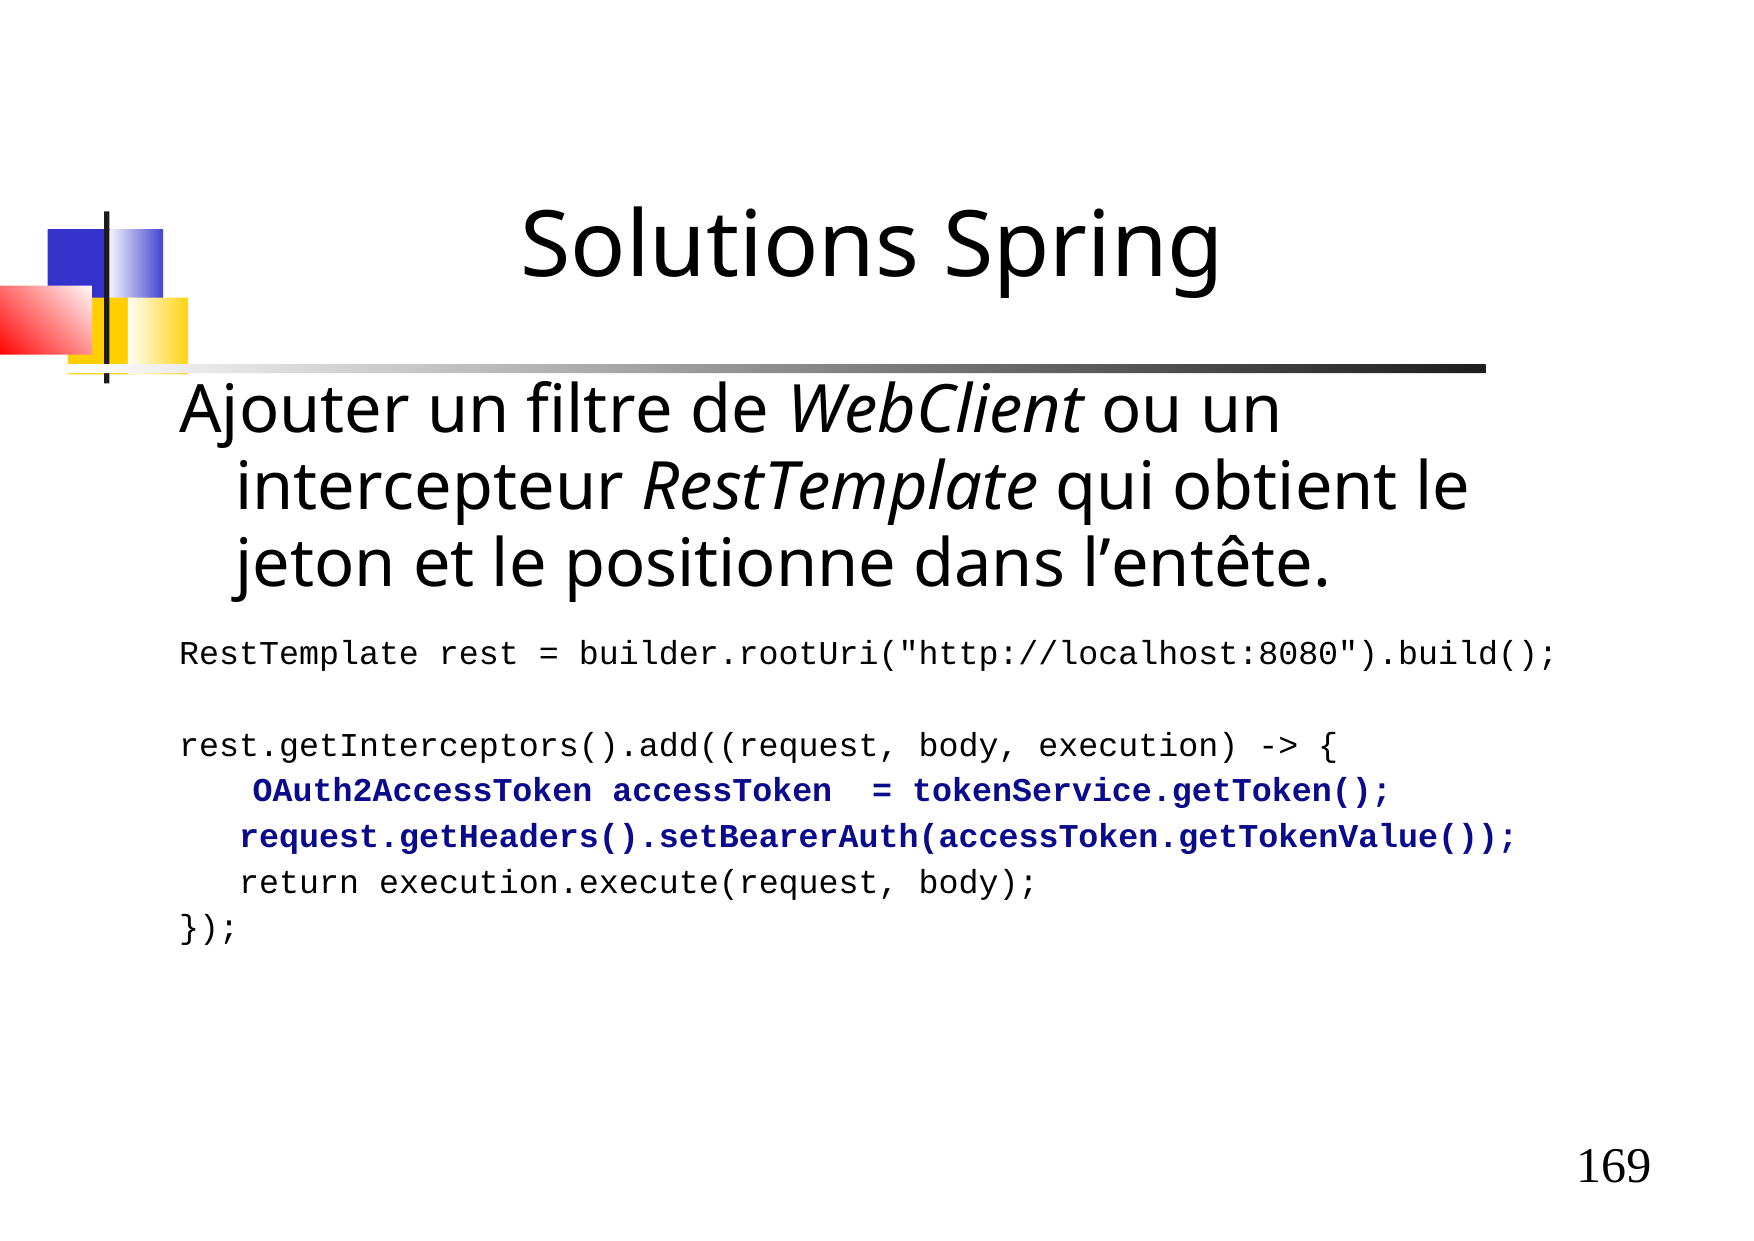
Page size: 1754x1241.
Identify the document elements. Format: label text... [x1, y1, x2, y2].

title Solutions Spring [179, 139, 1567, 351]
list Ajouter un filtre de WebClient ou un intercepteur RestTemplate qui obtient le jeton et le positionne dans l’entête. RestTemplate rest = builder.rootUri("http://localhost:8080").build(); rest.getInterceptors().add((request, body, execution) -> { OAuth2AccessToken accessToken = tokenService.getToken(); request.getHeaders().setBearerAuth(accessToken.getTokenValue()); return execution.execute(request, body); }); [179, 371, 1567, 1091]
